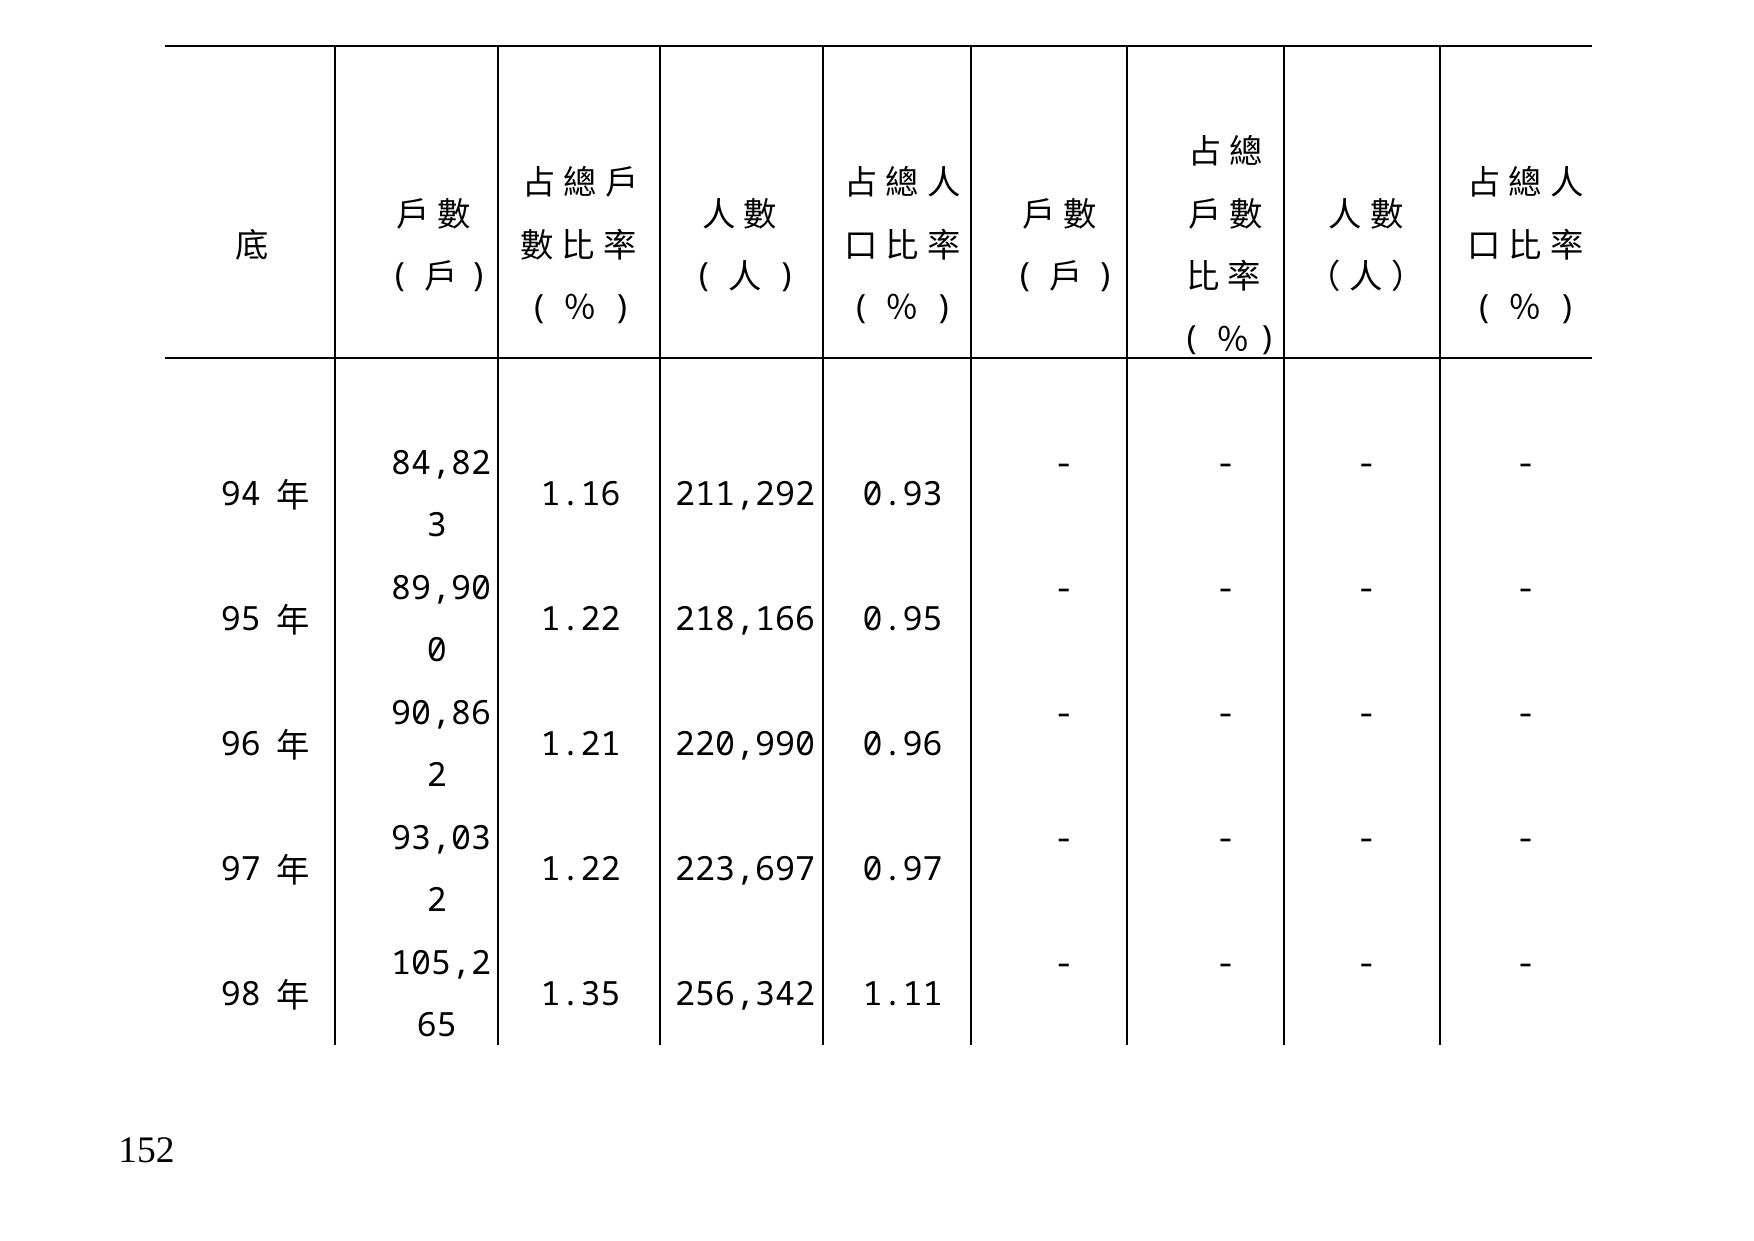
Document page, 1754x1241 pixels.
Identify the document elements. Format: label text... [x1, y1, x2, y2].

table_cell 84,823 [336, 359, 497, 545]
table_cell - [1128, 545, 1283, 670]
table_cell 90,862 [336, 670, 497, 795]
table_cell 220,990 [661, 670, 822, 795]
table_cell 人數（人） [1285, 47, 1439, 357]
table_cell 占總人口比率(％) [824, 47, 970, 357]
table_cell - [1285, 670, 1439, 795]
table_cell - [1128, 920, 1283, 1045]
table_cell - [1441, 670, 1592, 795]
table_cell 97年 [165, 795, 334, 920]
table_cell 0.97 [824, 795, 970, 920]
table_cell - [972, 795, 1126, 920]
table_cell 223,697 [661, 795, 822, 920]
table_cell 94年 [165, 359, 334, 545]
table_cell 0.95 [824, 545, 970, 670]
table_cell 0.93 [824, 359, 970, 545]
table_cell - [972, 670, 1126, 795]
table_cell - [1441, 920, 1592, 1045]
table_cell 1.22 [499, 545, 659, 670]
table_cell 211,292 [661, 359, 822, 545]
table_cell - [1128, 670, 1283, 795]
table_cell 1.21 [499, 670, 659, 795]
table_header 底 [165, 47, 334, 357]
table_cell 1.22 [499, 795, 659, 920]
table_cell 戶數(戶) [336, 47, 497, 357]
table_cell 戶數(戶) [972, 47, 1126, 357]
table_cell 1.11 [824, 920, 970, 1045]
table_cell - [972, 920, 1126, 1045]
table_cell 95年 [165, 545, 334, 670]
table_cell 98年 [165, 920, 334, 1045]
table_cell 96年 [165, 670, 334, 795]
table_cell - [1441, 359, 1592, 545]
table_cell - [1128, 359, 1283, 545]
table_cell - [1285, 795, 1439, 920]
table_cell 1.16 [499, 359, 659, 545]
table_cell 0.96 [824, 670, 970, 795]
table_cell 93,032 [336, 795, 497, 920]
table_cell 1.35 [499, 920, 659, 1045]
table_cell 218,166 [661, 545, 822, 670]
table_cell 占總人口比率(％) [1441, 47, 1592, 357]
table_cell 105,265 [336, 920, 497, 1045]
table_cell - [1441, 795, 1592, 920]
table_cell - [1285, 359, 1439, 545]
table_cell 占總戶數比率(％) [1128, 47, 1283, 357]
table_cell - [972, 359, 1126, 545]
table_cell - [1285, 920, 1439, 1045]
table_cell 89,900 [336, 545, 497, 670]
table_cell - [1441, 545, 1592, 670]
table_cell 256,342 [661, 920, 822, 1045]
table_cell 人數(人) [661, 47, 822, 357]
table_cell - [1128, 795, 1283, 920]
table_cell - [1285, 545, 1439, 670]
table_cell - [972, 545, 1126, 670]
table_cell 占總戶數比率(％) [499, 47, 659, 357]
